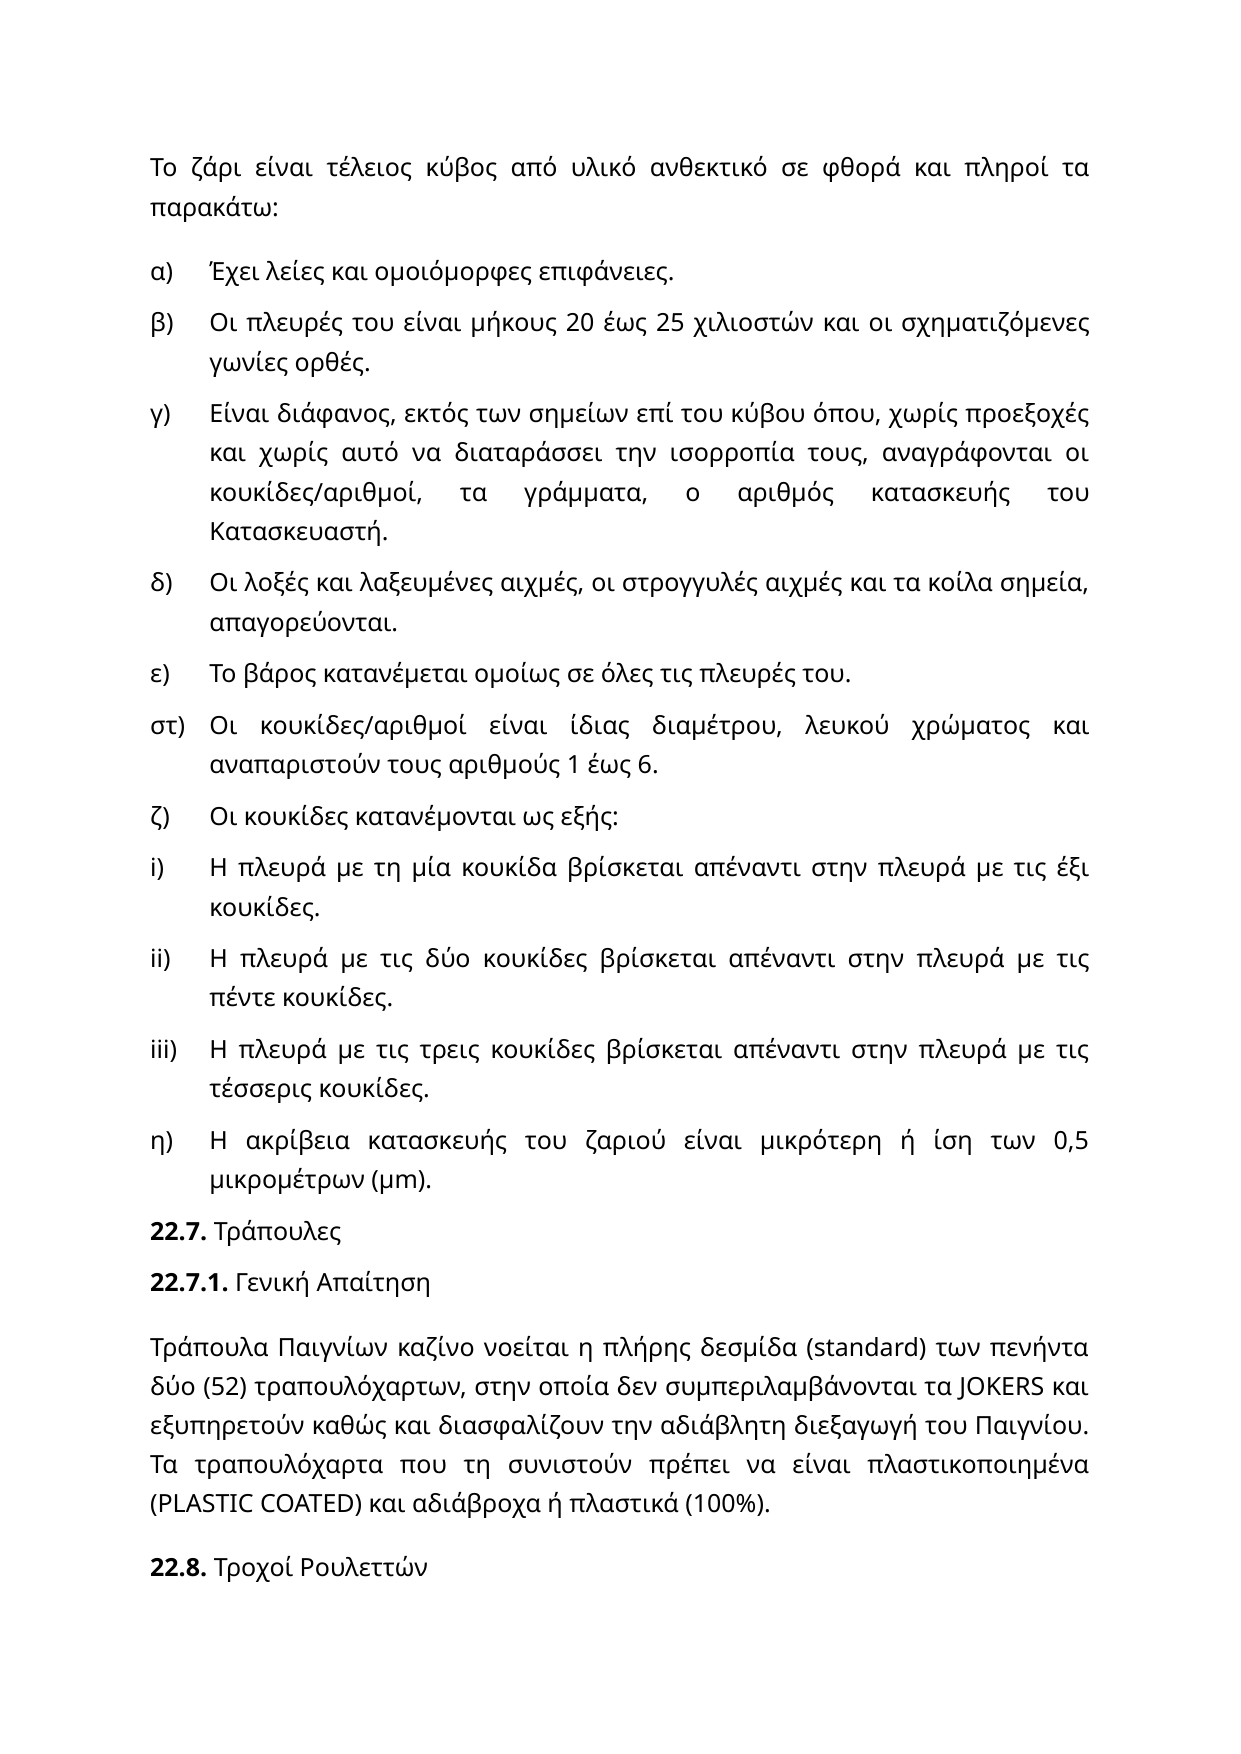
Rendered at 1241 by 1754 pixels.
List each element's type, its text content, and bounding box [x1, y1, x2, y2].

text Τράπουλα Παιγνίων καζίνο νοείται η πλήρης δεσμίδα (standard) των πενήντα δύο (52) τραπουλόχαρτων, στην οποία δεν συμπεριλαμβάνονται τα JOKERS και εξυπηρετούν καθώς και διασφαλίζουν την αδιάβλητη διεξαγωγή του Παιγνίου. Τα τραπουλόχαρτα που τη συνιστούν πρέπει να είναι πλαστικοποιημένα (PLASTIC COATED) και αδιάβροχα ή πλαστικά (100%). [150, 1329, 1090, 1520]
list β) Οι πλευρές του είναι μήκους 20 έως 25 χιλιοστών και οι σχηματιζόμενες γωνίες ορθές. [150, 305, 1090, 378]
list γ) Είναι διάφανος, εκτός των σημείων επί του κύβου όπου, χωρίς προεξοχές και χωρίς αυτό να διαταράσσει την ισορροπία τους, αναγράφονται οι κουκίδες/αριθμοί, τα γράμματα, ο αριθμός κατασκευής του Κατασκευαστή. [150, 396, 1090, 547]
list στ) Οι κουκίδες/αριθμοί είναι ίδιας διαμέτρου, λευκού χρώματος και αναπαριστούν τους αριθμούς 1 έως 6. [150, 707, 1090, 781]
text Το ζάρι είναι τέλειος κύβος από υλικό ανθεκτικό σε φθορά και πληροί τα παρακάτω: [150, 150, 1090, 223]
text 22.7.1. Γενική Απαίτηση [150, 1265, 1090, 1299]
list η) Η ακρίβεια κατασκευής του ζαριού είναι μικρότερη ή ίση των 0,5 μικρομέτρων (μm). [150, 1122, 1090, 1196]
list ii) Η πλευρά με τις δύο κουκίδες βρίσκεται απέναντι στην πλευρά με τις πέντε κουκίδες. [150, 941, 1090, 1014]
list i) Η πλευρά με τη μία κουκίδα βρίσκεται απέναντι στην πλευρά με τις έξι κουκίδες. [150, 850, 1090, 923]
list α) Έχει λείες και ομοιόμορφες επιφάνειες. [150, 253, 1090, 287]
list δ) Οι λοξές και λαξευμένες αιχμές, οι στρογγυλές αιχμές και τα κοίλα σημεία, απαγορεύονται. [150, 565, 1090, 638]
text 22.8. Τροχοί Ρουλεττών [150, 1550, 1090, 1584]
list iii) Η πλευρά με τις τρεις κουκίδες βρίσκεται απέναντι στην πλευρά με τις τέσσερις κουκίδες. [150, 1032, 1090, 1105]
list ε) Το βάρος κατανέμεται ομοίως σε όλες τις πλευρές του. [150, 656, 1090, 690]
text 22.7. Τράπουλες [150, 1213, 1090, 1247]
list ζ) Οι κουκίδες κατανέμονται ως εξής: [150, 798, 1090, 832]
